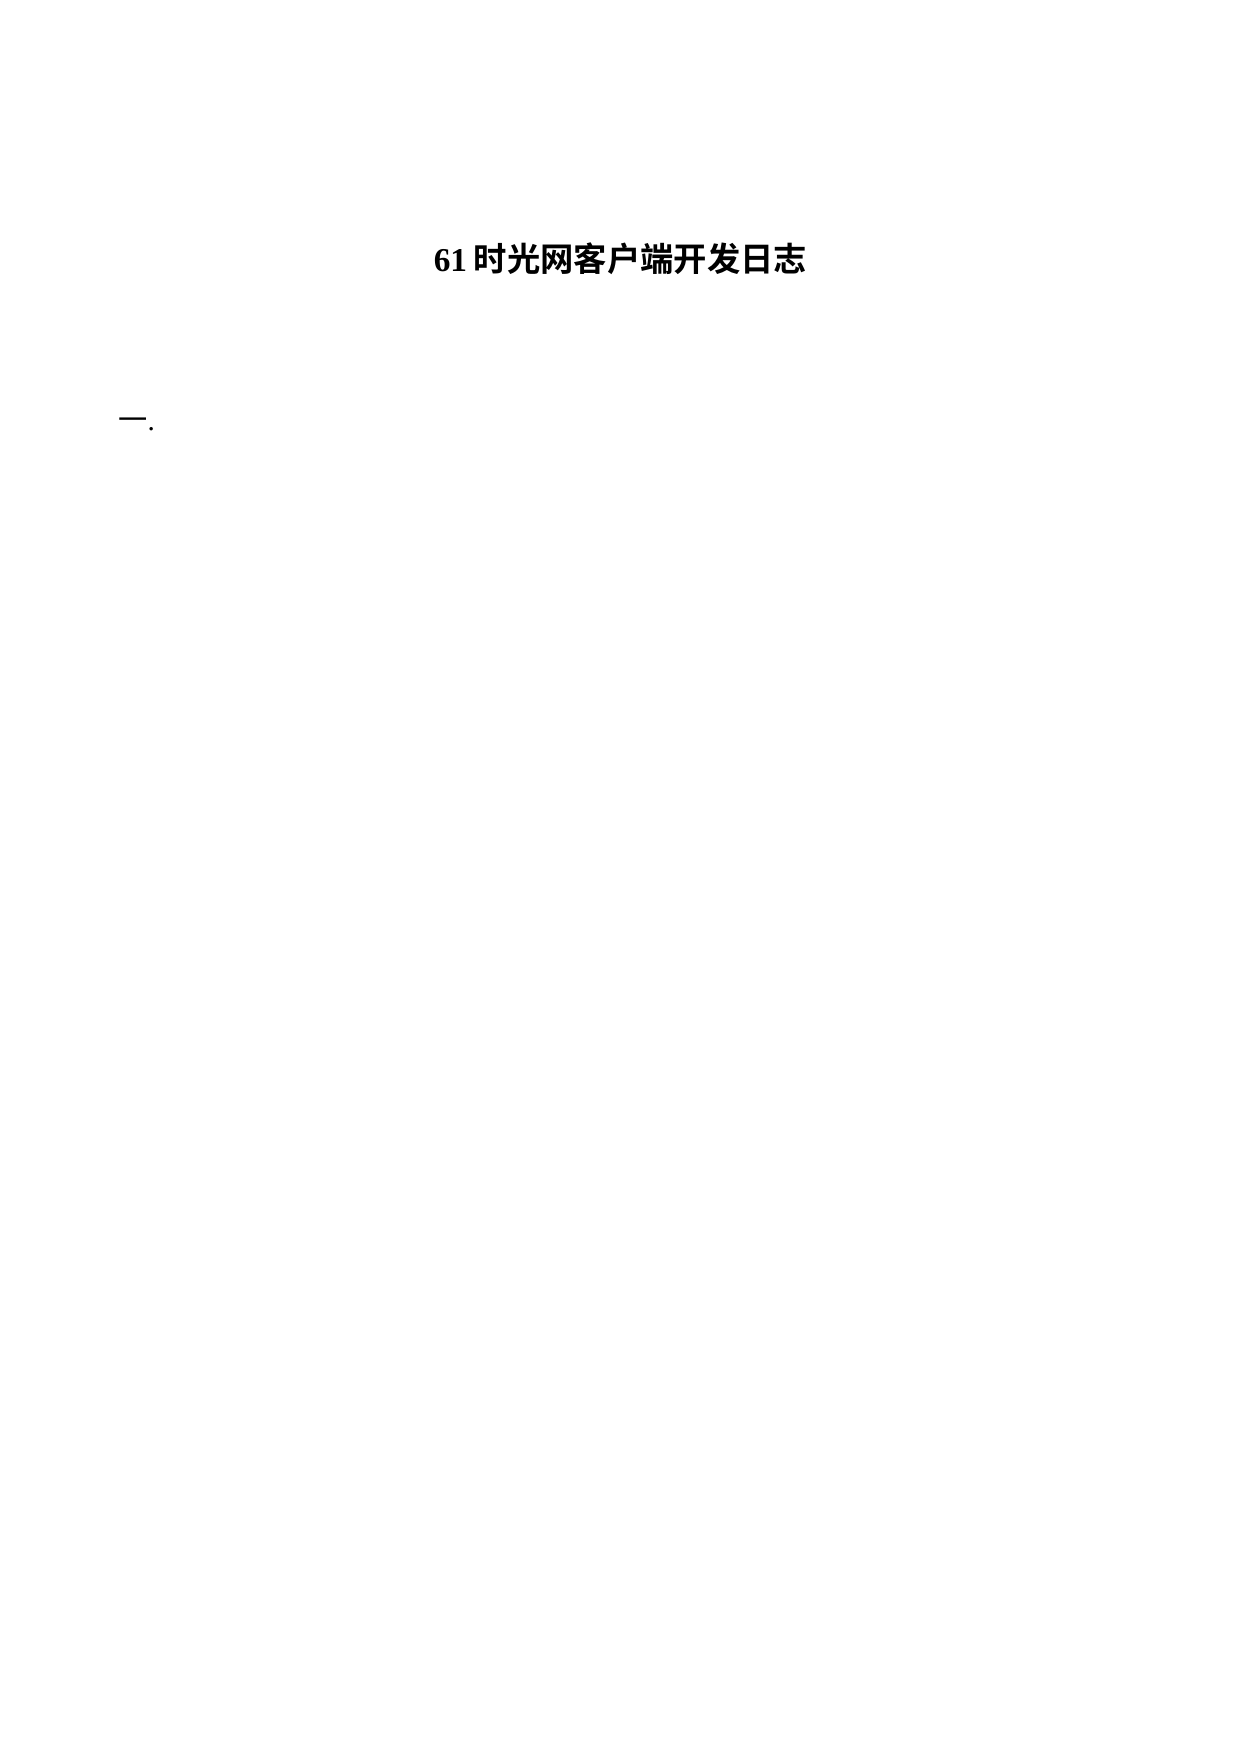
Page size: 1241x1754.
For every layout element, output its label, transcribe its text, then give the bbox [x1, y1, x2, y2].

text 一. [118, 396, 1122, 439]
text 61时光网客户端开发日志 [118, 233, 1122, 281]
